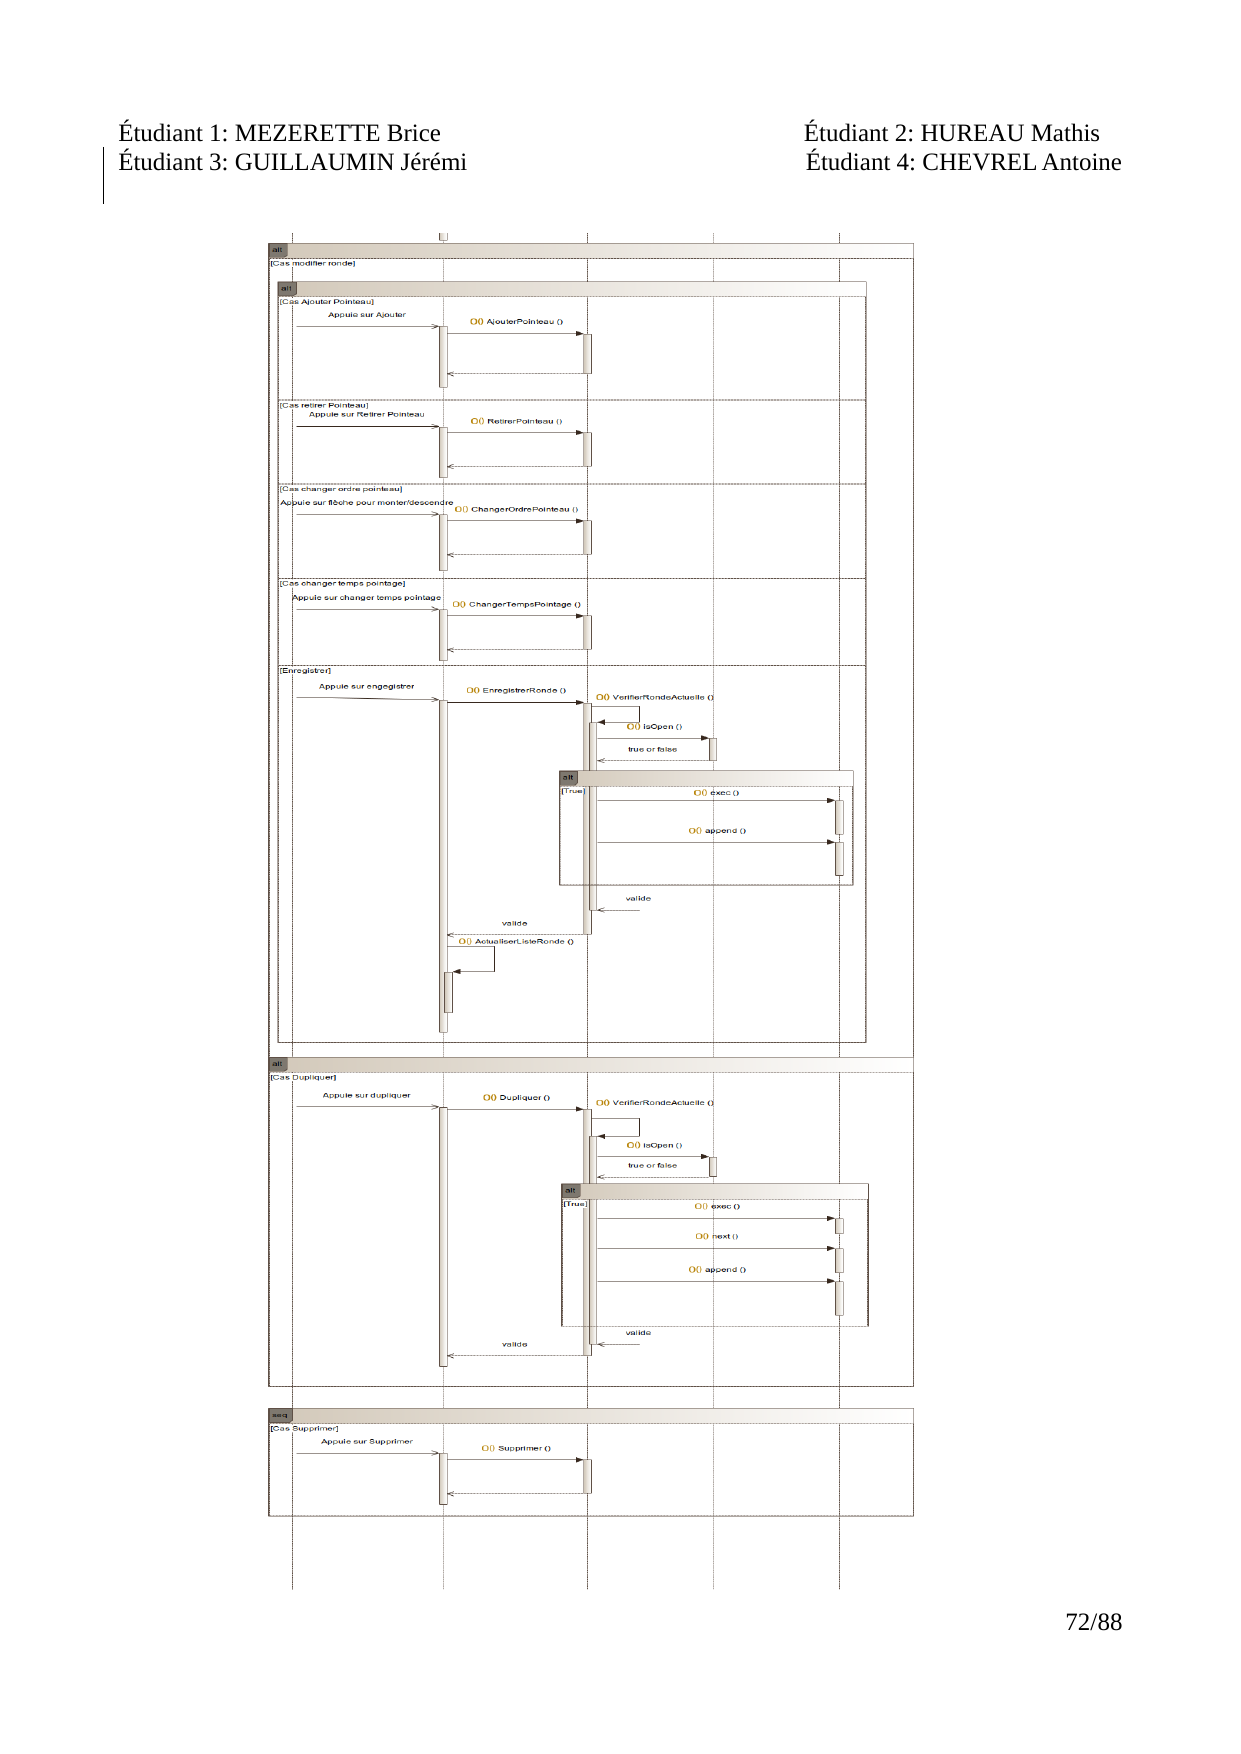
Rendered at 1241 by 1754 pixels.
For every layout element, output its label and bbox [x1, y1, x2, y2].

picture [214, 233, 920, 1595]
